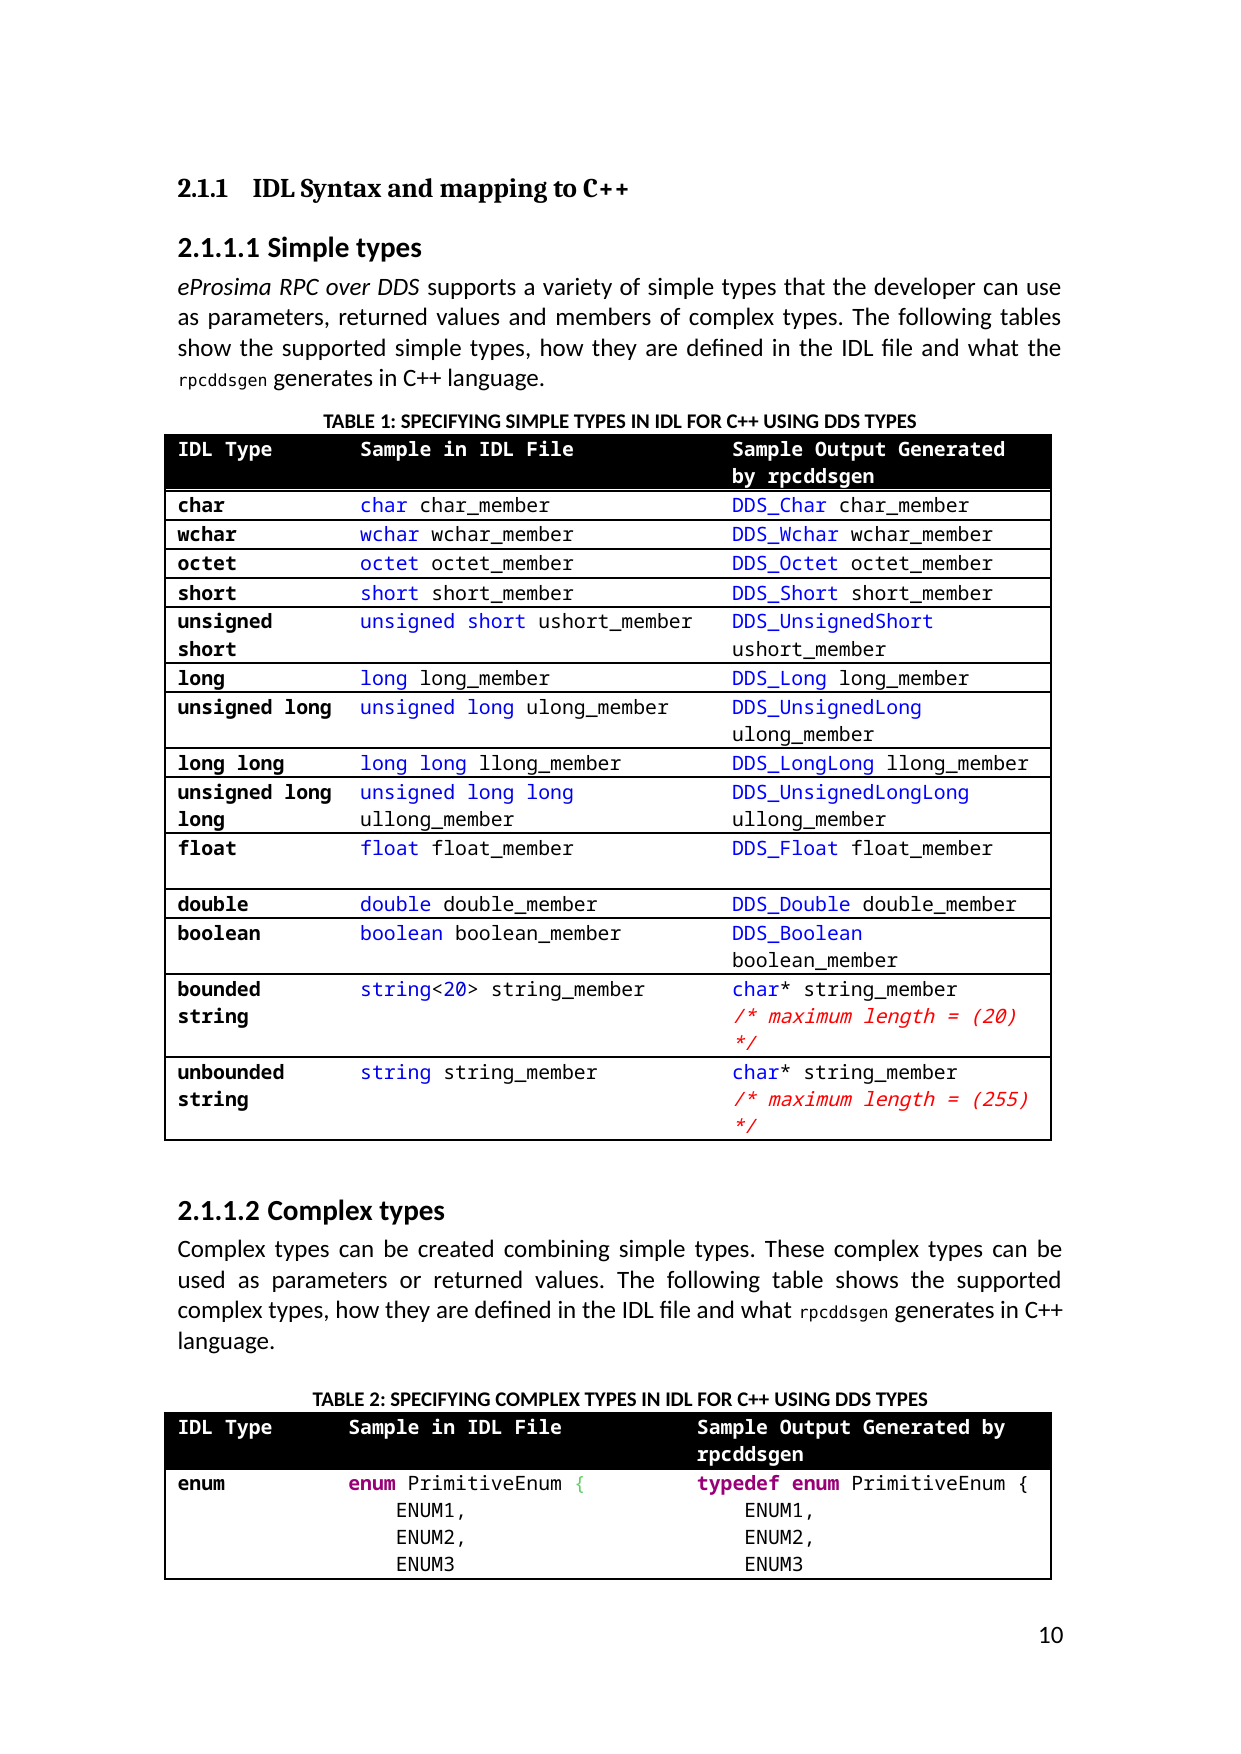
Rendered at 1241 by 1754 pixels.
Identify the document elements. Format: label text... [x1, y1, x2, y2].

table_cell octet octet_member [348, 550, 720, 577]
table_cell unsigned long long ullong_member [348, 778, 720, 832]
table_header Sample in IDL File [336, 1414, 684, 1468]
table_cell boolean [166, 919, 348, 973]
table_cell unsigned long ulong_member [348, 693, 720, 747]
table_cell DDS_Short short_member [720, 579, 1050, 606]
table_cell char [166, 492, 348, 518]
table_cell char char_member [348, 492, 720, 518]
table_cell bounded string [166, 975, 348, 1056]
text eProsima RPC over DDS supports a variety of simple types that the developer can use as parameters, returned values and members of complex types. The following tables show the supported simple types, how they are defined in the IDL file and what the rpcddsgen generates in C++ language. [177, 271, 1063, 393]
subtitle Simple types [177, 229, 1063, 264]
table_cell octet [166, 550, 348, 577]
table_header Sample Output Generated by rpcddsgen [720, 436, 1050, 489]
table_cell char* string_member /* maximum length = (20) */ [720, 975, 1050, 1056]
table_cell DDS_Float float_member [720, 834, 1050, 888]
table_cell char* string_member /* maximum length = (255) */ [720, 1058, 1050, 1139]
table_cell double double_member [348, 890, 720, 917]
table_cell short short_member [348, 579, 720, 606]
table_cell unsigned short ushort_member [348, 608, 720, 662]
table_cell double [166, 890, 348, 917]
table_cell DDS_Double double_member [720, 890, 1050, 917]
table_cell unsigned short [166, 608, 348, 662]
table_cell long long llong_member [348, 749, 720, 776]
table_header IDL Type [166, 1414, 336, 1468]
table_cell long long_member [348, 664, 720, 691]
table_cell unsigned long [166, 693, 348, 747]
table_cell string<20> string_member [348, 975, 720, 1056]
table_cell wchar wchar_member [348, 521, 720, 548]
table_cell DDS_Char char_member [720, 492, 1050, 518]
table_cell DDS_Long long_member [720, 664, 1050, 691]
table_cell DDS_Octet octet_member [720, 550, 1050, 577]
table_cell DDS_Boolean boolean_member [720, 919, 1050, 973]
text TablE 1: Specifying Simple Types in IDL for C++ USING DDS TYPES [177, 408, 1063, 433]
table_cell enum PrimitiveEnum { ENUM1, ENUM2, ENUM3 [336, 1470, 684, 1578]
table_cell float [166, 834, 348, 888]
table_cell long [166, 664, 348, 691]
subtitle Complex types [177, 1192, 1063, 1227]
table_cell unbounded string [166, 1058, 348, 1139]
table_cell DDS_LongLong llong_member [720, 749, 1050, 776]
table_cell enum [166, 1470, 336, 1578]
table_cell DDS_UnsignedLong ulong_member [720, 693, 1050, 747]
table_header Sample Output Generated by rpcddsgen [684, 1414, 1050, 1468]
table_cell typedef enum PrimitiveEnum { ENUM1, ENUM2, ENUM3 [684, 1470, 1050, 1578]
table_cell DDS_UnsignedLongLong ullong_member [720, 778, 1050, 832]
table_cell string string_member [348, 1058, 720, 1139]
table_cell float float_member [348, 834, 720, 888]
text Complex types can be created combining simple types. These complex types can be used as parameters or returned values. The following table shows the supported complex types, how they are defined in the IDL file and what rpcddsgen generates in C++ language. [177, 1233, 1063, 1356]
table_header Sample in IDL File [348, 436, 720, 489]
table_cell boolean boolean_member [348, 919, 720, 973]
table_cell short [166, 579, 348, 606]
subtitle IDL Syntax and mapping to C++ [177, 173, 1063, 204]
table_cell long long [166, 749, 348, 776]
text Table 2: Specifying Complex Types in IDL for C++ USING DDS TYPES [177, 1386, 1063, 1412]
table_cell DDS_Wchar wchar_member [720, 521, 1050, 548]
table_header IDL Type [166, 436, 348, 489]
table_cell DDS_UnsignedShort ushort_member [720, 608, 1050, 662]
table_cell unsigned long long [166, 778, 348, 832]
table_cell wchar [166, 521, 348, 548]
